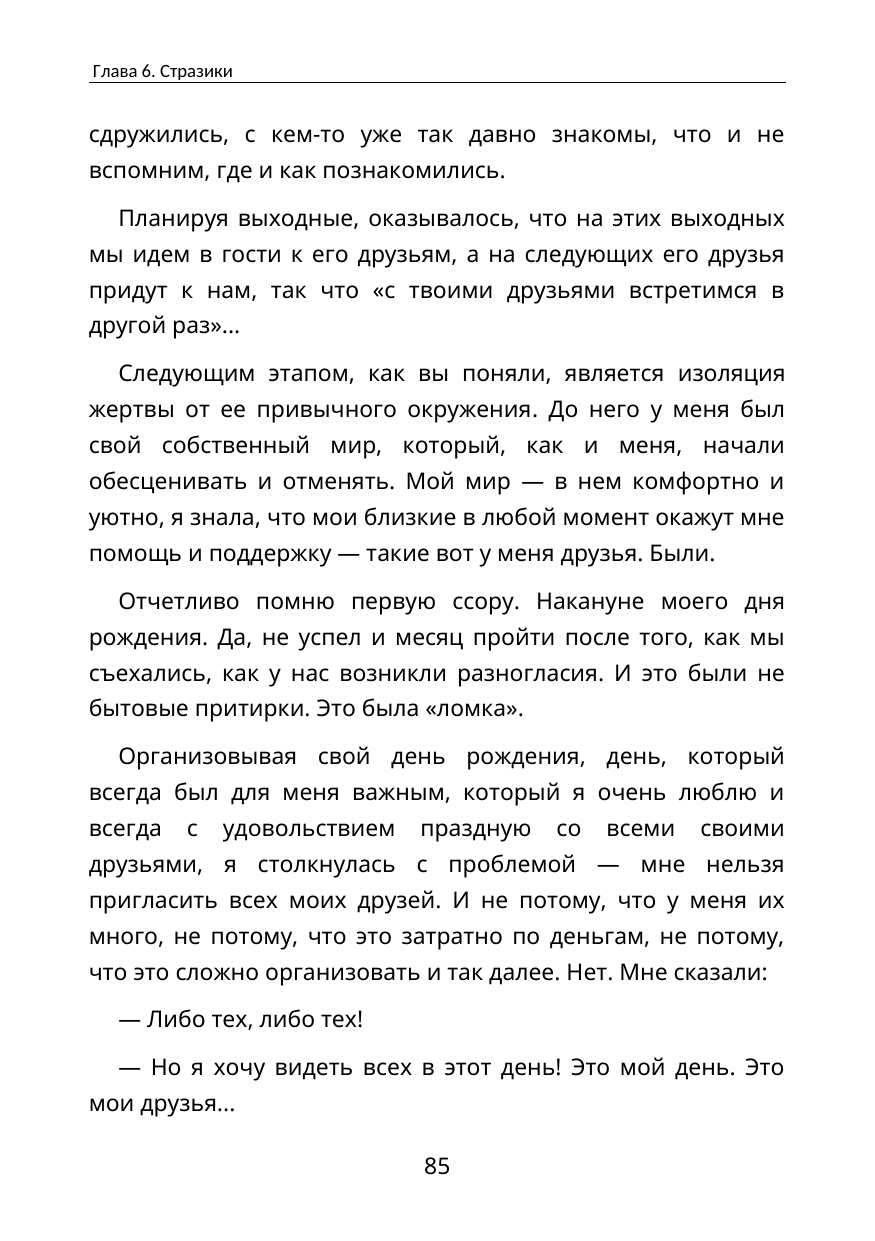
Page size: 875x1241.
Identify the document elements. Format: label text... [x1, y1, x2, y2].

text Отчетливо помню первую ссору. Накануне моего дня рождения. Да, не успел и месяц пройти после того, как мы съехались, как у нас возникли разногласия. И это были не бытовые притирки. Это была «ломка». [88, 584, 786, 724]
text Планируя выходные, оказывалось, что на этих выходных мы идем в гости к его друзьям, а на следующих его друзья придут к нам, так что «с твоими друзьями встретимся в другой раз»... [88, 202, 786, 341]
text — Но я хочу видеть всех в этот день! Это мой день. Это мои друзья... [88, 1051, 786, 1118]
text сдружились, с кем-то уже так давно знакомы, что и не вспомним, где и как познакомились. [88, 118, 786, 185]
text Организовывая свой день рождения, день, который всегда был для меня важным, который я очень люблю и всегда с удовольствием праздную со всеми своими друзьями, я столкнулась с проблемой — мне нельзя пригласить всех моих друзей. И не потому, что у меня их много, не потому, что это затратно по деньгам, не потому, что это сложно организовать и так далее. Нет. Мне сказали: [88, 740, 786, 987]
text Следующим этапом, как вы поняли, является изоляция жертвы от ее привычного окружения. До него у меня был свой собственный мир, который, как и меня, начали обесценивать и отменять. Мой мир — в нем комфортно и уютно, я знала, что мои близкие в любой момент окажут мне помощь и поддержку — такие вот у меня друзья. Были. [88, 357, 786, 568]
text — Либо тех, либо тех! [88, 1003, 786, 1035]
